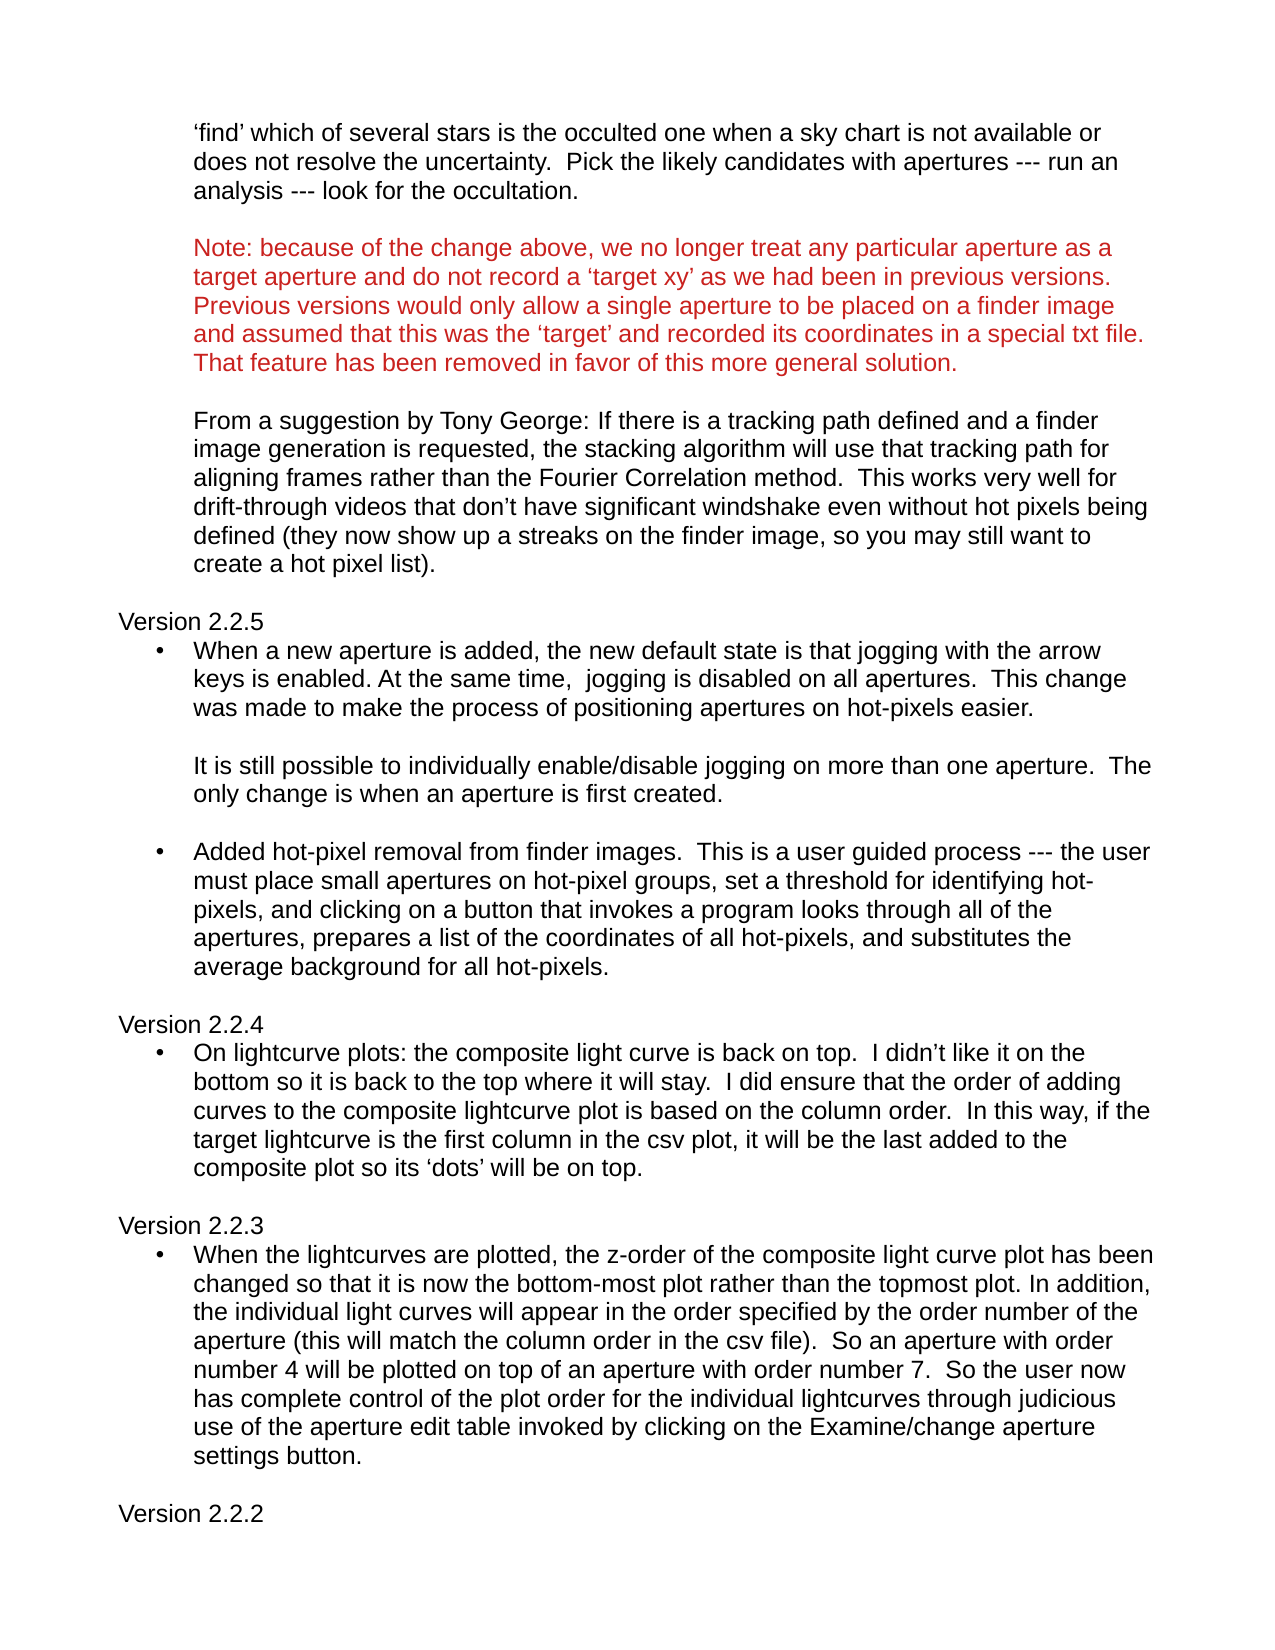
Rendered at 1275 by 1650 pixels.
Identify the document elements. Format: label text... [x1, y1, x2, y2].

text Version 2.2.4 [118, 1009, 1157, 1038]
list ‘find’ which of several stars is the occulted one when a sky chart is not available or does not resolve the uncertainty. Pick the likely candidates with apertures --- run an analysis --- look for the occultation. Note: because of the change above, we no longer treat any particular aperture as a target aperture and do not record a ‘target xy’ as we had been in previous versions. Previous versions would only allow a single aperture to be placed on a finder image and assumed that this was the ‘target’ and recorded its coordinates in a special txt file. That feature has been removed in favor of this more general solution. From a suggestion by Tony George: If there is a tracking path defined and a finder image generation is requested, the stacking algorithm will use that tracking path for aligning frames rather than the Fourier Correlation method. This works very well for drift-through videos that don’t have significant windshake even without hot pixels being defined (they now show up a streaks on the finder image, so you may still want to create a hot pixel list). [156, 118, 1157, 578]
text Version 2.2.3 [118, 1211, 1157, 1240]
list When the lightcurves are plotted, the z-order of the composite light curve plot has been changed so that it is now the bottom-most plot rather than the topmost plot. In addition, the individual light curves will appear in the order specified by the order number of the aperture (this will match the column order in the csv file). So an aperture with order number 4 will be plotted on top of an aperture with order number 7. So the user now has complete control of the plot order for the individual lightcurves through judicious use of the aperture edit table invoked by clicking on the Examine/change aperture settings button. [156, 1240, 1157, 1498]
list Added hot-pixel removal from finder images. This is a user guided process --- the user must place small apertures on hot-pixel groups, set a threshold for identifying hot-pixels, and clicking on a button that invokes a program looks through all of the apertures, prepares a list of the coordinates of all hot-pixels, and substitutes the average background for all hot-pixels. [156, 837, 1157, 1009]
text Version 2.2.2 [118, 1498, 1157, 1527]
list When a new aperture is added, the new default state is that jogging with the arrow keys is enabled. At the same time, jogging is disabled on all apertures. This change was made to make the process of positioning apertures on hot-pixels easier. It is still possible to individually enable/disable jogging on more than one aperture. The only change is when an aperture is first created. [156, 636, 1157, 837]
list On lightcurve plots: the composite light curve is back on top. I didn’t like it on the bottom so it is back to the top where it will stay. I did ensure that the order of adding curves to the composite lightcurve plot is based on the column order. In this way, if the target lightcurve is the first column in the csv plot, it will be the last added to the composite plot so its ‘dots’ will be on top. [156, 1038, 1157, 1211]
text Version 2.2.5 [118, 607, 1157, 636]
